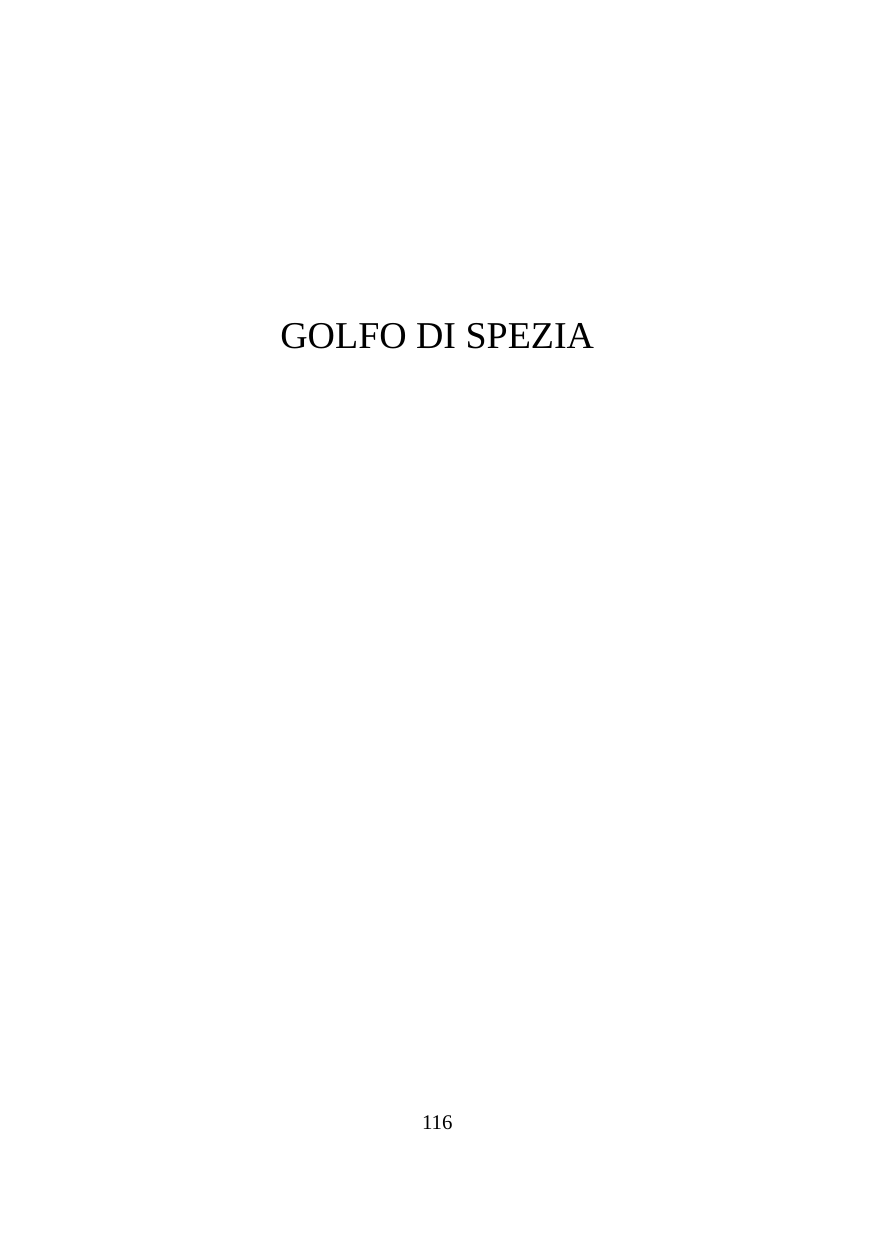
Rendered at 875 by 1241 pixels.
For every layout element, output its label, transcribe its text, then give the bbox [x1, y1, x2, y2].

subtitle GOLFO DI SPEZIA [106, 313, 768, 357]
